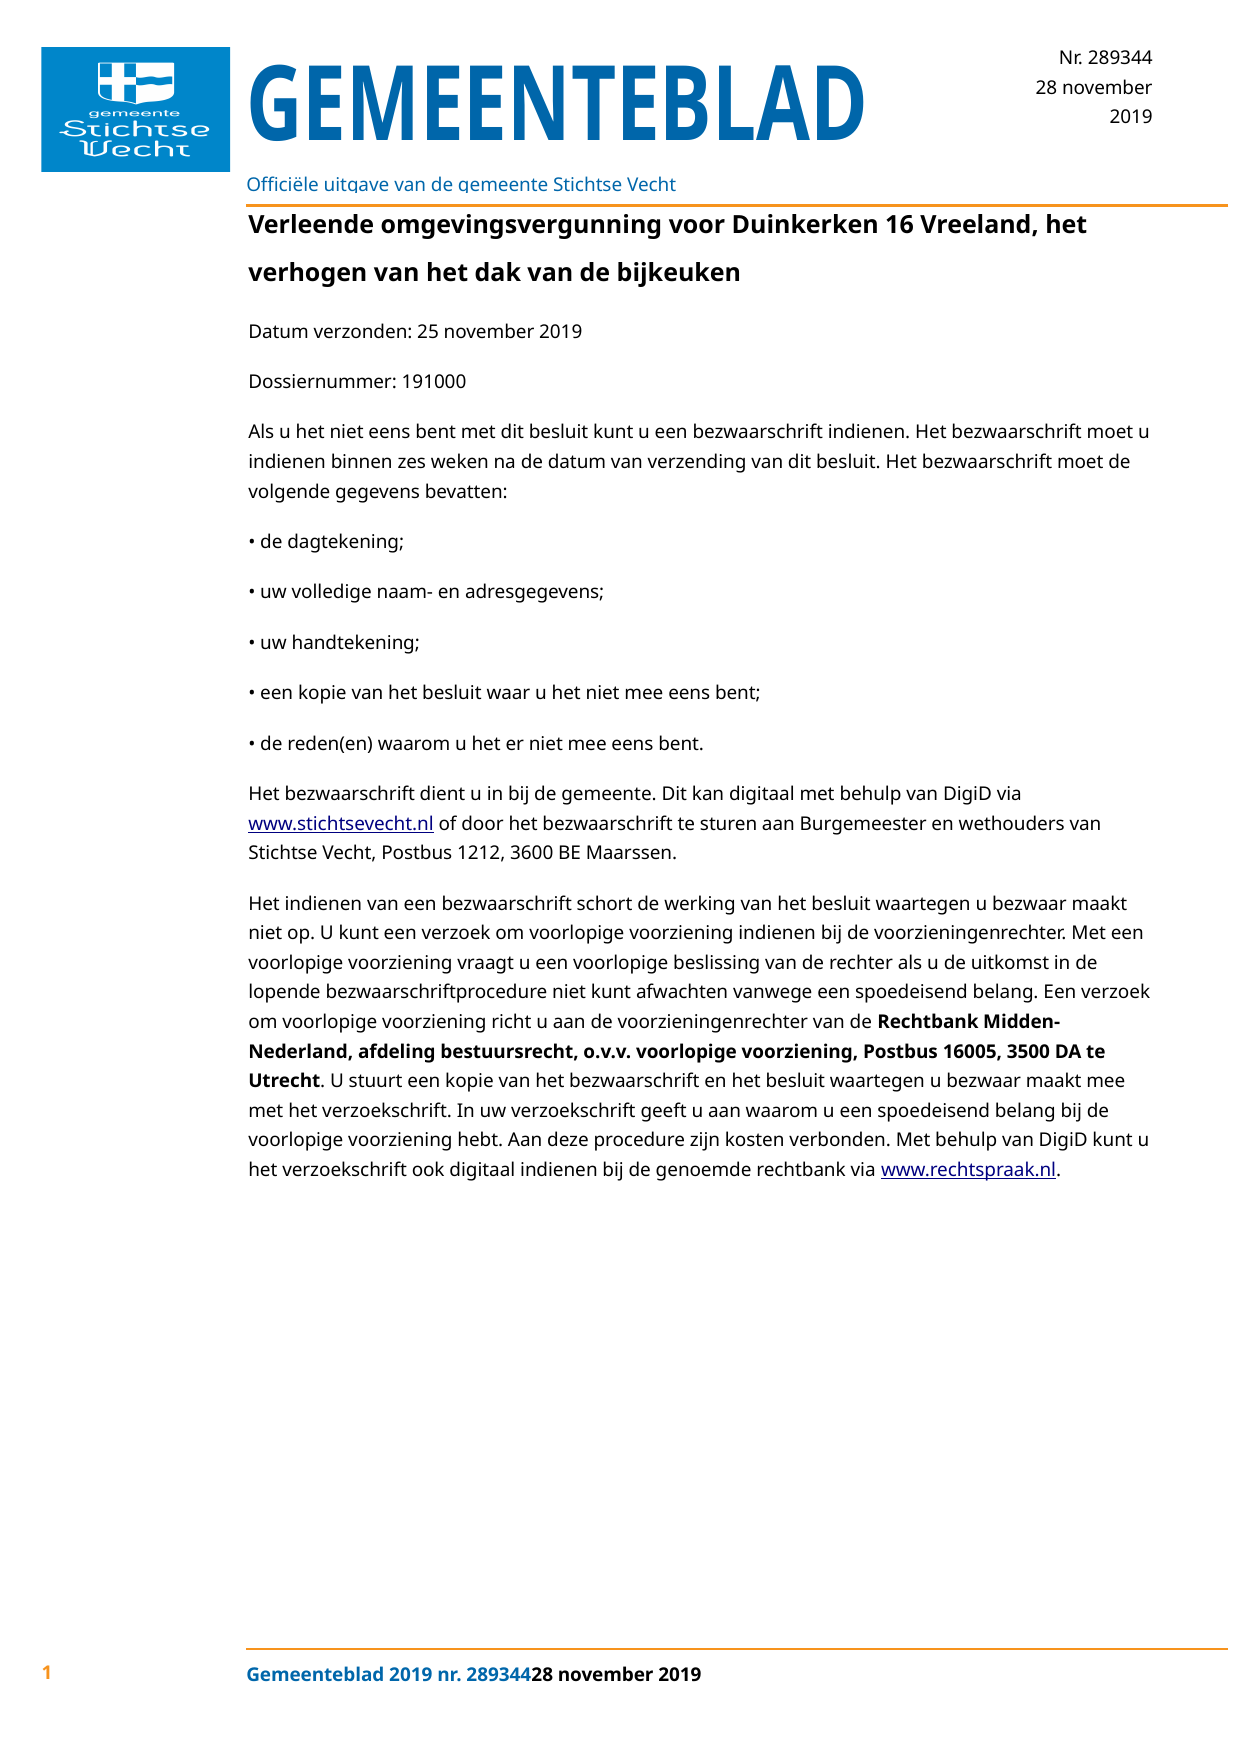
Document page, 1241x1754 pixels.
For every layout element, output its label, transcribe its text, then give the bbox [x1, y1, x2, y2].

text • uw volledige naam- en adresgegevens; [248, 579, 1152, 604]
text • een kopie van het besluit waar u het niet mee eens bent; [248, 679, 1152, 705]
text • de reden(en) waarom u het er niet mee eens bent. [248, 730, 1152, 756]
text Het indienen van een bezwaarschrift schort de werking van het besluit waartegen u bezwaar maakt niet op. U kunt een verzoek om voorlopige voorziening indienen bij de voorzieningenrechter. Met een voorlopige voorziening vraagt u een voorlopige beslissing van de rechter als u de uitkomst in de lopende bezwaarschriftprocedure niet kunt afwachten vanwege een spoedeisend belang. Een verzoek om voorlopige voorziening richt u aan de voorzieningenrechter van de Rechtbank Midden-Nederland, afdeling bestuursrecht, o.v.v. voorlopige voorziening, Postbus 16005, 3500 DA te Utrecht. U stuurt een kopie van het bezwaarschrift en het besluit waartegen u bezwaar maakt mee met het verzoekschrift. In uw verzoekschrift geeft u aan waarom u een spoedeisend belang bij de voorlopige voorziening hebt. Aan deze procedure zijn kosten verbonden. Met behulp van DigiD kunt u het verzoekschrift ook digitaal indienen bij de genoemde rechtbank via www.rechtspraak.nl. [248, 890, 1152, 1182]
text • de dagtekening; [248, 528, 1152, 554]
text Dossiernummer: 191000 [248, 368, 1152, 394]
text Als u het niet eens bent met dit besluit kunt u een bezwaarschrift indienen. Het bezwaarschrift moet u indienen binnen zes weken na de datum van verzending van dit besluit. Het bezwaarschrift moet de volgende gegevens bevatten: [248, 419, 1152, 504]
picture [99, 63, 135, 101]
text • uw handtekening; [248, 629, 1152, 655]
text Het bezwaarschrift dient u in bij de gemeente. Dit kan digitaal met behulp van DigiD via www.stichtsevecht.nl of door het bezwaarschrift te sturen aan Burgemeester en wethouders van Stichtse Vecht, Postbus 1212, 3600 BE Maarssen. [248, 780, 1152, 865]
picture [137, 63, 174, 103]
text Datum verzonden: 25 november 2019 [248, 318, 1152, 344]
text Verleende omgevingsvergunning voor Duinkerken 16 Vreeland, het verhogen van het dak van de bijkeuken [248, 207, 1152, 288]
